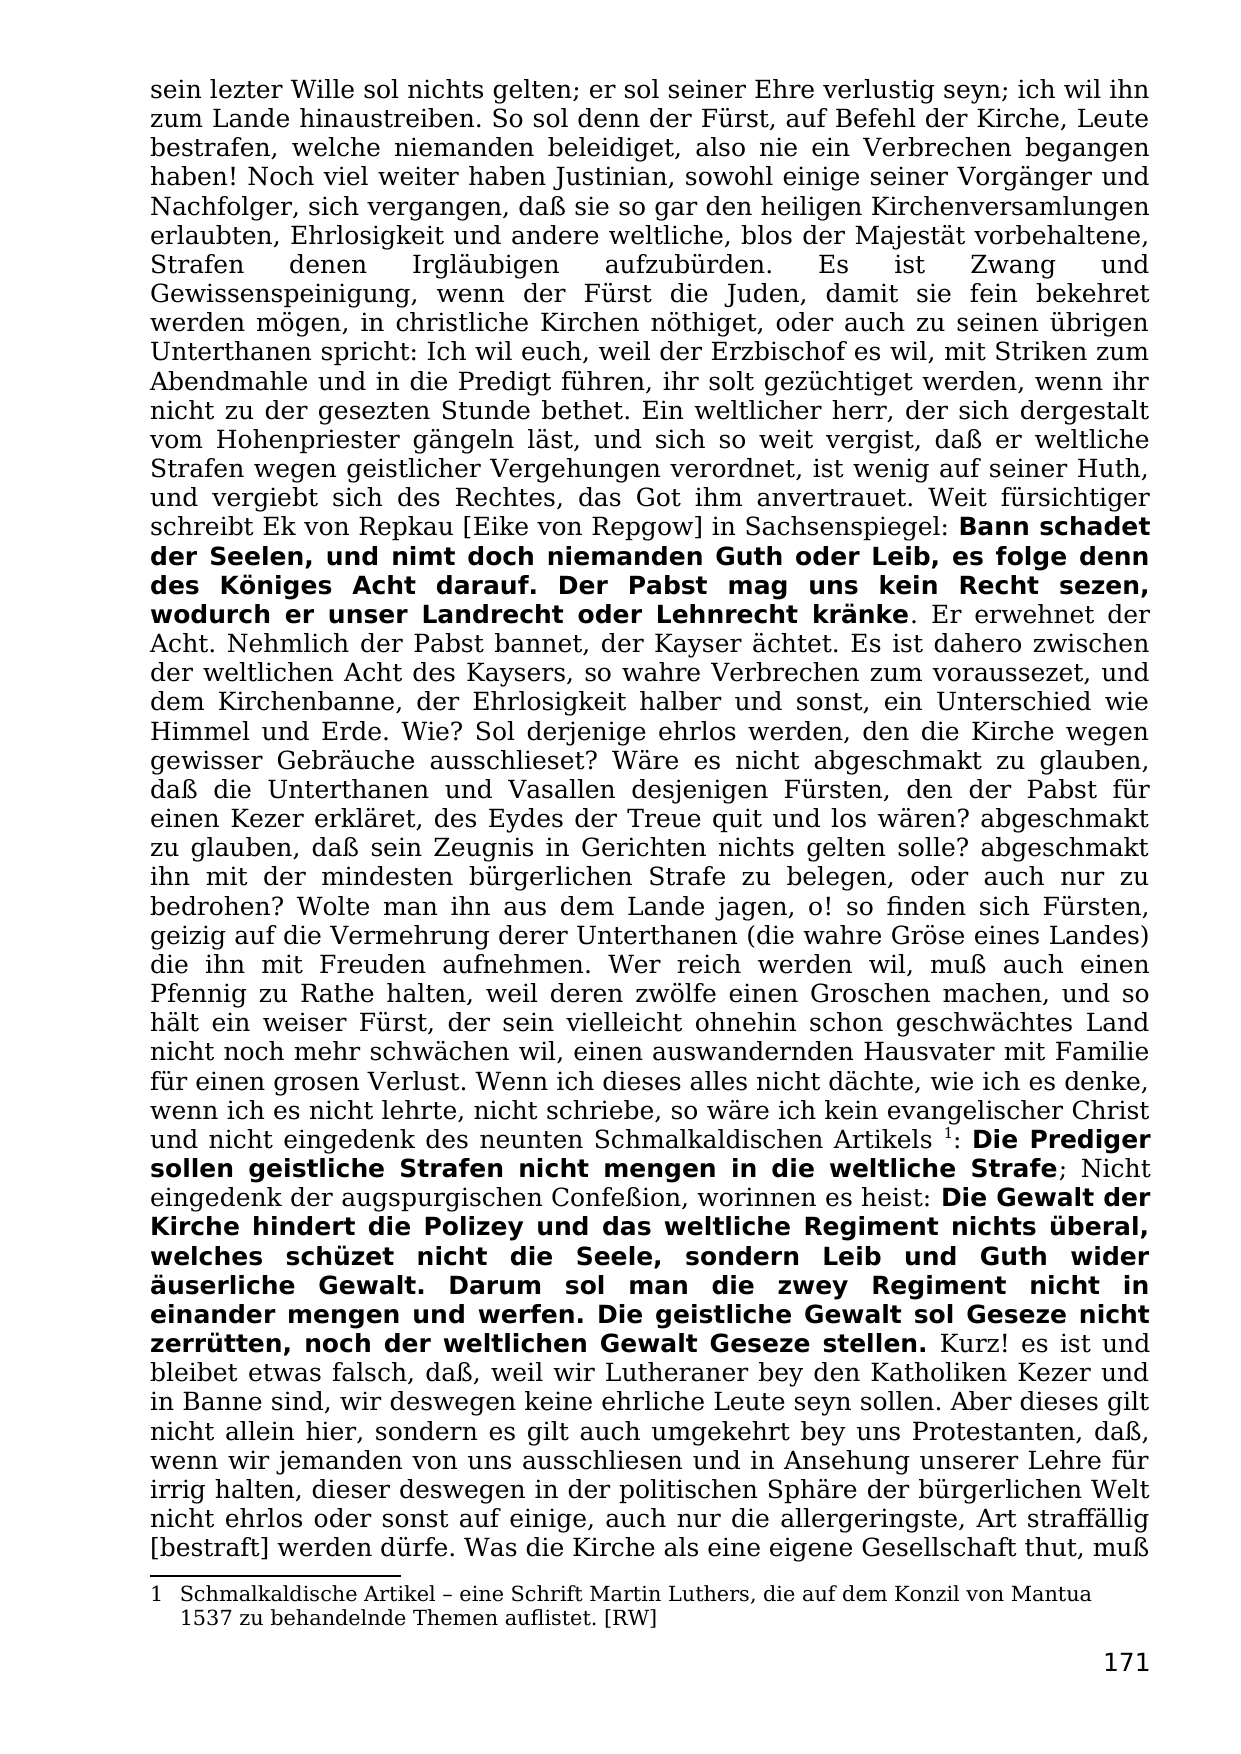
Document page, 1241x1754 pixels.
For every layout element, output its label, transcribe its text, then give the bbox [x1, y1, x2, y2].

text sein lezter Wille sol nichts gelten; er sol seiner Ehre verlustig seyn; ich wil ihn zum Lande hinaustreiben. So sol denn der Fürst, auf Befehl der Kirche, Leute bestrafen, welche niemanden beleidiget, also nie ein Verbrechen begangen haben! Noch viel weiter haben Justinian, sowohl einige seiner Vorgänger und Nachfolger, sich vergangen, daß sie so gar den heiligen Kirchenversamlungen erlaubten, Ehrlosigkeit und andere weltliche, blos der Majestät vorbehaltene, Strafen denen Irgläubigen aufzubürden. Es ist Zwang und Gewissenspeinigung, wenn der Fürst die Juden, damit sie fein bekehret werden mögen, in christliche Kirchen nöthiget, oder auch zu seinen übrigen Unterthanen spricht: Ich wil euch, weil der Erzbischof es wil, mit Striken zum Abendmahle und in die Predigt führen, ihr solt gezüchtiget werden, wenn ihr nicht zu der gesezten Stunde bethet. Ein weltlicher herr, der sich dergestalt vom Hohenpriester gängeln läst, und sich so weit vergist, daß er weltliche Strafen wegen geistlicher Vergehungen verordnet, ist wenig auf seiner Huth, und vergiebt sich des Rechtes, das Got ihm anvertrauet. Weit fürsichtiger schreibt Ek von Repkau [Eike von Repgow] in Sachsenspiegel: Bann schadet der Seelen, und nimt doch niemanden Guth oder Leib, es folge denn des Königes Acht darauf. Der Pabst mag uns kein Recht sezen, wodurch er unser Landrecht oder Lehnrecht kränke. Er erwehnet der Acht. Nehmlich der Pabst bannet, der Kayser ächtet. Es ist dahero zwischen der weltlichen Acht des Kaysers, so wahre Verbrechen zum voraussezet, und dem Kirchenbanne, der Ehrlosigkeit halber und sonst, ein Unterschied wie Himmel und Erde. Wie? Sol derjenige ehrlos werden, den die Kirche wegen gewisser Gebräuche ausschlieset? Wäre es nicht abgeschmakt zu glauben, daß die Unterthanen und Vasallen desjenigen Fürsten, den der Pabst für einen Kezer erkläret, des Eydes der Treue quit und los wären? abgeschmakt zu glauben, daß sein Zeugnis in Gerichten nichts gelten solle? abgeschmakt ihn mit der mindesten bürgerlichen Strafe zu belegen, oder auch nur zu bedrohen? Wolte man ihn aus dem Lande jagen, o! so finden sich Fürsten, geizig auf die Vermehrung derer Unterthanen (die wahre Gröse eines Landes) die ihn mit Freuden aufnehmen. Wer reich werden wil, muß auch einen Pfennig zu Rathe halten, weil deren zwölfe einen Groschen machen, und so hält ein weiser Fürst, der sein vielleicht ohnehin schon geschwächtes Land nicht noch mehr schwächen wil, einen auswandernden Hausvater mit Familie für einen grosen Verlust. Wenn ich dieses alles nicht dächte, wie ich es denke, wenn ich es nicht lehrte, nicht schriebe, so wäre ich kein evangelischer Christ und nicht eingedenk des neunten Schmalkaldischen Artikels : Die Prediger sollen geistliche Strafen nicht mengen in die weltliche Strafe; Nicht eingedenk der augspurgischen Confeßion, worinnen es heist: Die Gewalt der Kirche hindert die Polizey und das weltliche Regiment nichts überal, welches schüzet nicht die Seele, sondern Leib und Guth wider äuserliche Gewalt. Darum sol man die zwey Regiment nicht in einander mengen und werfen. Die geistliche Gewalt sol Geseze nicht zerrütten, noch der weltlichen Gewalt Geseze stellen. Kurz! es ist und bleibet etwas falsch, daß, weil wir Lutheraner bey den Katholiken Kezer und in Banne sind, wir deswegen keine ehrliche Leute seyn sollen. Aber dieses gilt nicht allein hier, sondern es gilt auch umgekehrt bey uns Protestanten, daß, wenn wir jemanden von uns ausschliesen und in Ansehung unserer Lehre für irrig halten, dieser deswegen in der politischen Sphäre der bürgerlichen Welt nicht ehrlos oder sonst auf einige, auch nur die allergeringste, Art straffällig [bestraft] werden dürfe. Was die Kirche als eine eigene Gesellschaft thut, muß [150, 75, 1151, 1562]
text Schmalkaldische Artikel – eine Schrift Martin Luthers, die auf dem Konzil von Mantua 1537 zu behandelnde Themen auflistet. [RW] [150, 1582, 1151, 1631]
